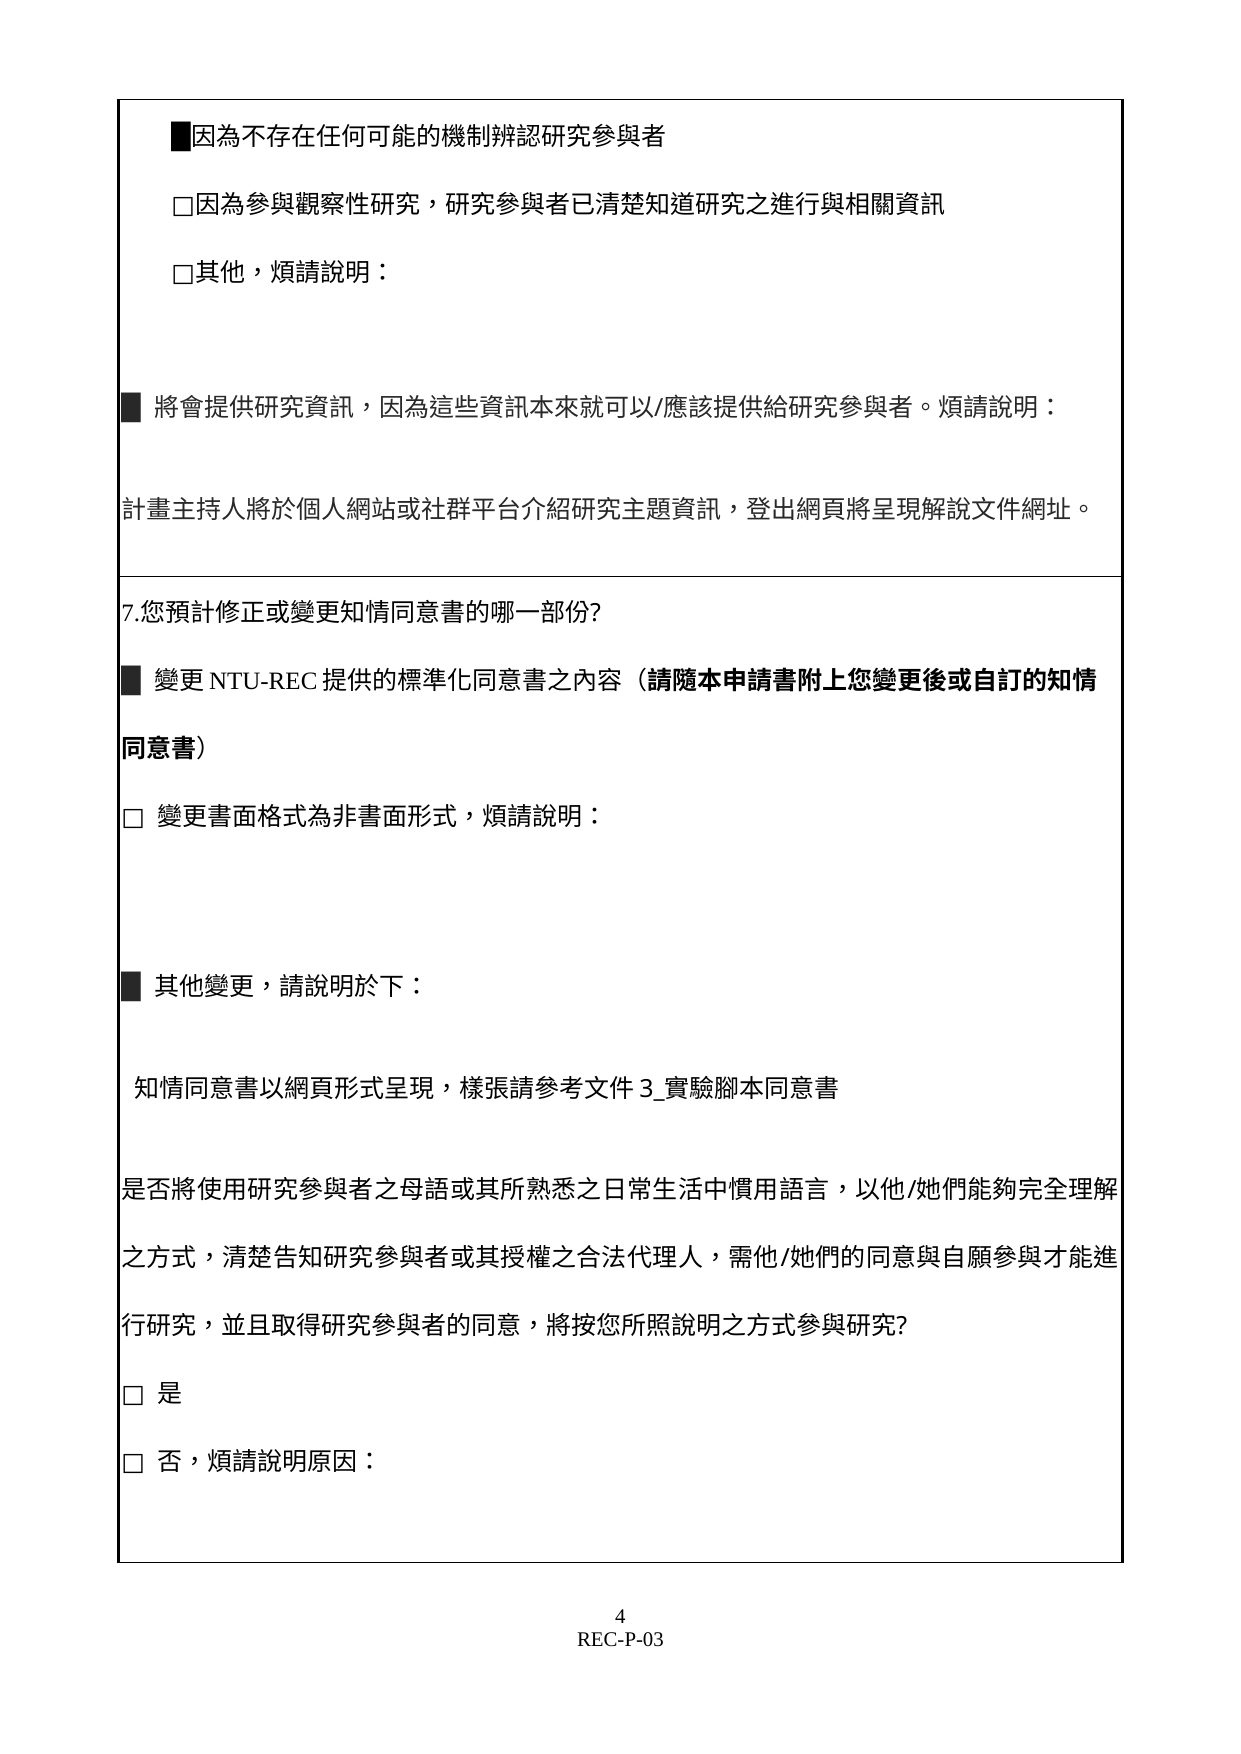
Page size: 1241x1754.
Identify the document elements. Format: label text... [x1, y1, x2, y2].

table_cell 7.您預計修正或變更知情同意書的哪一部份? █ 變更NTU-REC提供的標準化同意書之內容（請隨本申請書附上您變更後或自訂的知情同意書） □ 變更書面格式為非書面形式，煩請說明： █ 其他變更，請說明於下： 知情同意書以網頁形式呈現，樣張請參考文件3_實驗腳本同意書 是否將使用研究參與者之母語或其所熟悉之日常生活中慣用語言，以他/她們能夠完全理解之方式，清楚告知研究參與者或其授權之合法代理人，需他/她們的同意與自願參與才能進行研究，並且取得研究參與者的同意，將按您所照說明之方式參與研究? □ 是 □ 否，煩請說明原因： [120, 577, 1121, 1562]
table_cell █因為不存在任何可能的機制辨認研究參與者 □因為參與觀察性研究，研究參與者已清楚知道研究之進行與相關資訊 □其他，煩請說明： █ 將會提供研究資訊，因為這些資訊本來就可以/應該提供給研究參與者。煩請說明： 計畫主持人將於個人網站或社群平台介紹研究主題資訊，登出網頁將呈現解說文件網址。 [120, 100, 1121, 576]
